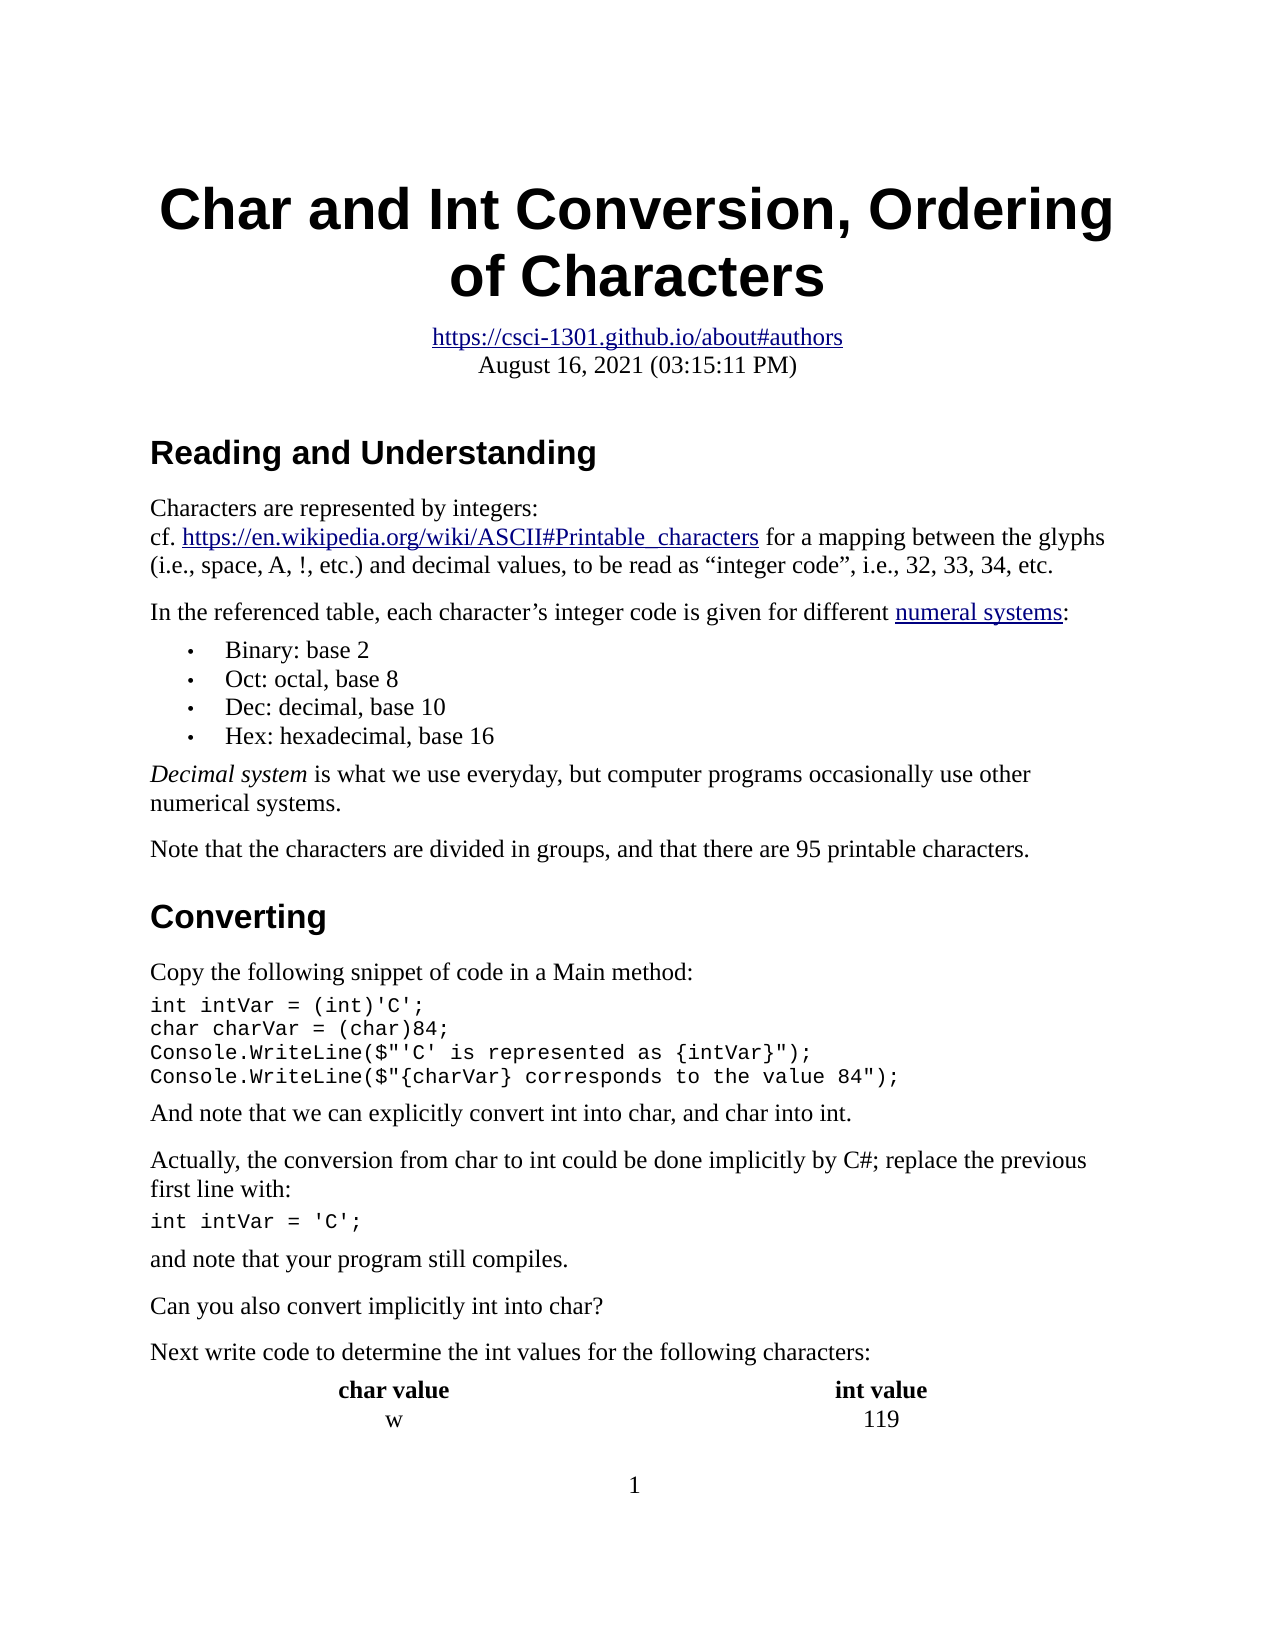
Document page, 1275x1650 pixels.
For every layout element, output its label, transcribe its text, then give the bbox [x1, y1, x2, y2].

list Hex: hexadecimal, base 16 [187, 721, 1125, 750]
text int intVar = (int)'C'; [150, 995, 1125, 1018]
text https://csci-1301.github.io/about#authors [150, 322, 1125, 350]
text August 16, 2021 (03:15:11 PM) [150, 350, 1125, 379]
table_header int value [638, 1375, 1125, 1404]
text Characters are represented by integers: cf. https://en.wikipedia.org/wiki/ASCII#Printable_characters for a mapping between the glyphs (i.e., space, A, !, etc.) and decimal values, to be read as “integer code”, i.e., 32, 33, 34, etc. [150, 493, 1125, 579]
text Next write code to determine the int values for the following characters: [150, 1337, 1125, 1366]
list Dec: decimal, base 10 [187, 692, 1125, 721]
text And note that we can explicitly convert int into char, and char into int. [150, 1098, 1125, 1127]
list Oct: octal, base 8 [187, 664, 1125, 692]
text and note that your program still compiles. [150, 1244, 1125, 1273]
subtitle Converting [150, 897, 1125, 936]
text In the referenced table, each character’s integer code is given for different numeral systems: [150, 597, 1125, 626]
text Decimal system is what we use everyday, but computer programs occasionally use other numerical systems. [150, 759, 1125, 816]
table_cell 119 [638, 1404, 1125, 1433]
text char charVar = (char)84; [150, 1018, 1125, 1042]
text int intVar = 'C'; [150, 1211, 1125, 1235]
list Binary: base 2 [187, 635, 1125, 664]
subtitle Reading and Understanding [150, 433, 1125, 472]
text Note that the characters are divided in groups, and that there are 95 printable characters. [150, 834, 1125, 863]
table_header char value [150, 1375, 637, 1404]
text Console.WriteLine($"'C' is represented as {intVar}"); [150, 1042, 1125, 1066]
title Char and Int Conversion, Ordering of Characters [150, 175, 1125, 309]
text Can you also convert implicitly int into char? [150, 1291, 1125, 1319]
text Console.WriteLine($"{charVar} corresponds to the value 84"); [150, 1066, 1125, 1089]
table_cell w [150, 1404, 637, 1433]
text Actually, the conversion from char to int could be done implicitly by C#; replace the previous first line with: [150, 1145, 1125, 1202]
text Copy the following snippet of code in a Main method: [150, 957, 1125, 986]
